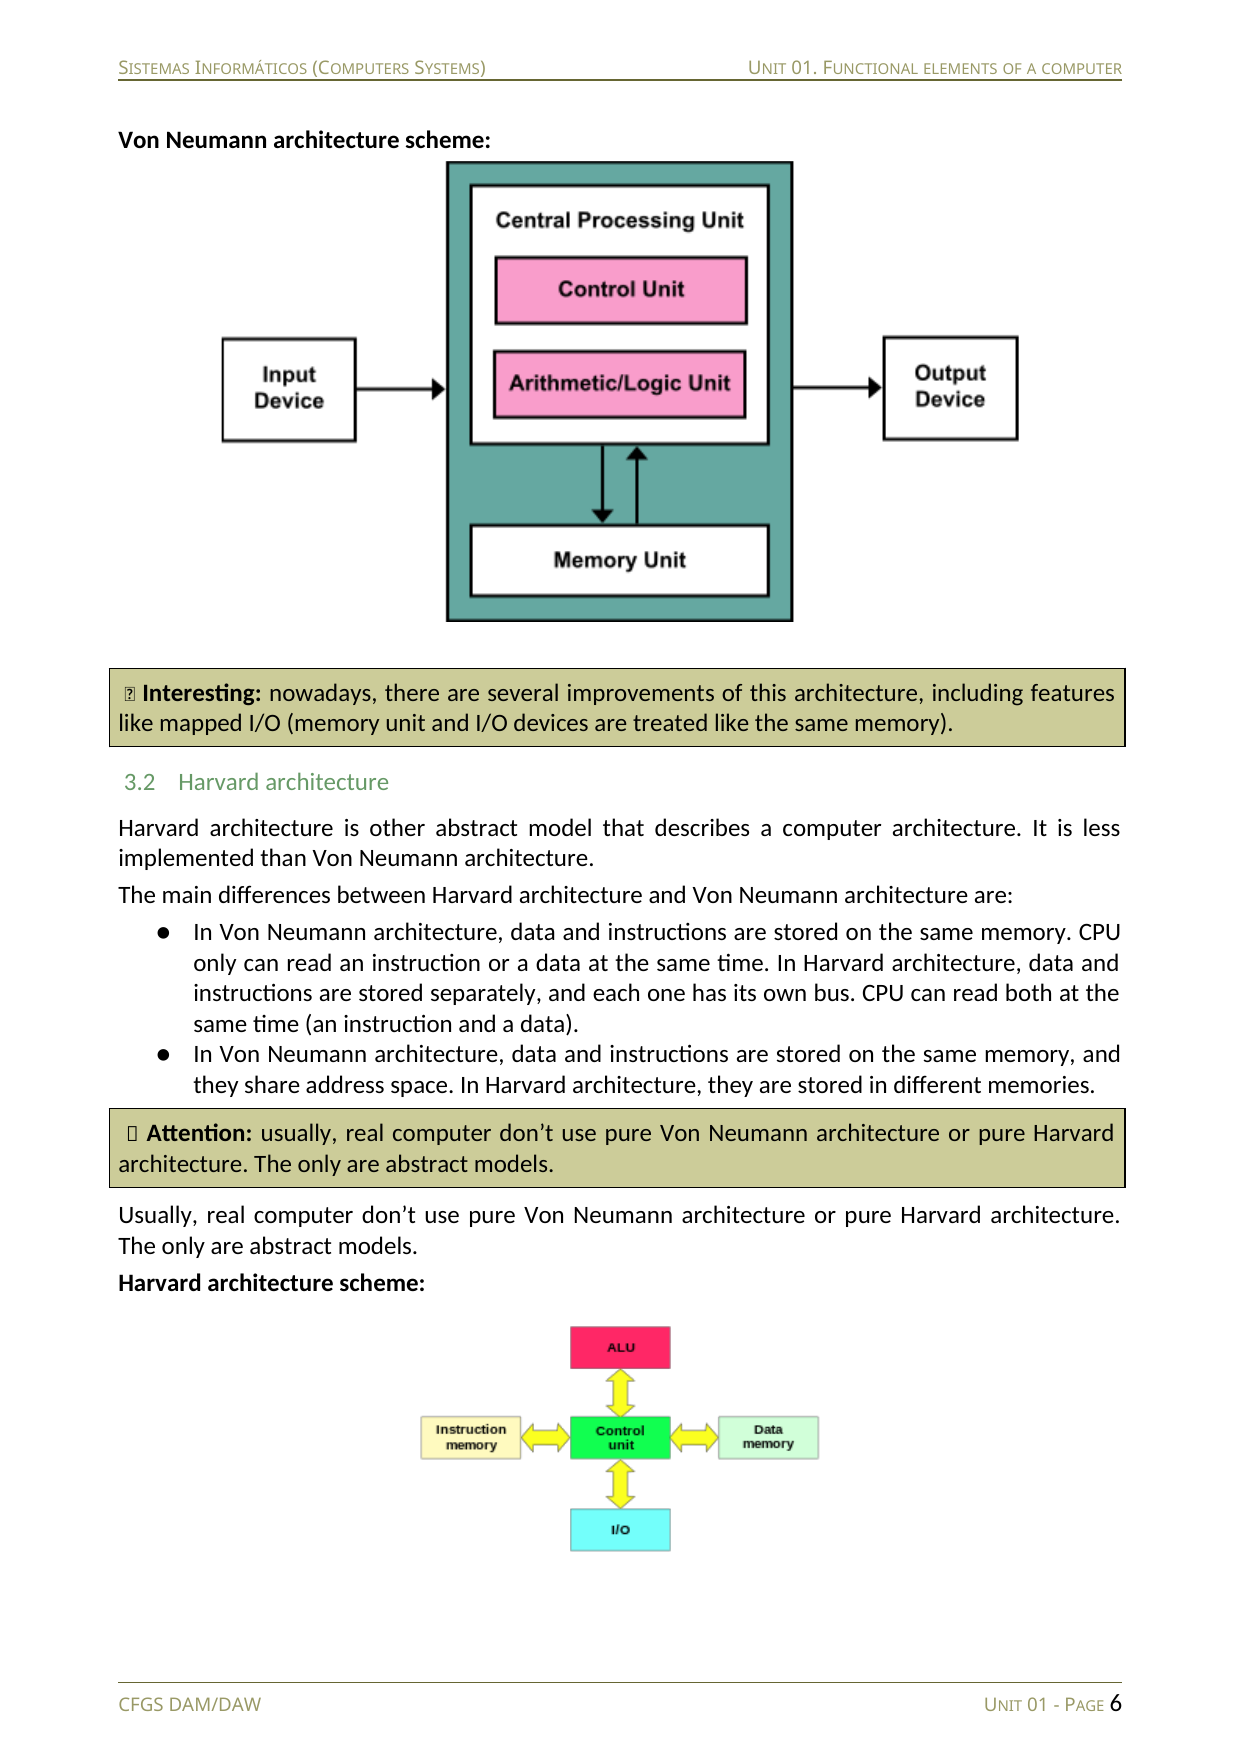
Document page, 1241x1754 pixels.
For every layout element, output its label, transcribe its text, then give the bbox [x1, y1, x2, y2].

text 💬 Interesting: nowadays, there are several improvements of this architecture, including features like mapped I/O (memory unit and I/O devices are treated like the same memory). [110, 669, 1124, 746]
text Harvard architecture scheme: [118, 1267, 1122, 1298]
text The main differences between Harvard architecture and Von Neumann architecture are: [118, 879, 1122, 910]
picture [221, 161, 1019, 622]
text Usually, real computer don’t use pure Von Neumann architecture or pure Harvard architecture. The only are abstract models. [118, 1200, 1122, 1261]
subtitle Harvard architecture [118, 766, 1122, 797]
list In Von Neumann architecture, data and instructions are stored on the same memory. CPU only can read an instruction or a data at the same time. In Harvard architecture, data and instructions are stored separately, and each one has its own bus. CPU can read both at the same time (an instruction and a data). [156, 916, 1122, 1038]
list In Von Neumann architecture, data and instructions are stored on the same memory, and they share address space. In Harvard architecture, they are stored in different memories. [156, 1038, 1122, 1099]
text Von Neumann architecture scheme: [118, 124, 1122, 154]
text Harvard architecture is other abstract model that describes a computer architecture. It is less implemented than Von Neumann architecture. [118, 812, 1122, 873]
picture [408, 1304, 832, 1574]
text ❕ Attention: usually, real computer don’t use pure Von Neumann architecture or pure Harvard architecture. The only are abstract models. [110, 1109, 1124, 1187]
